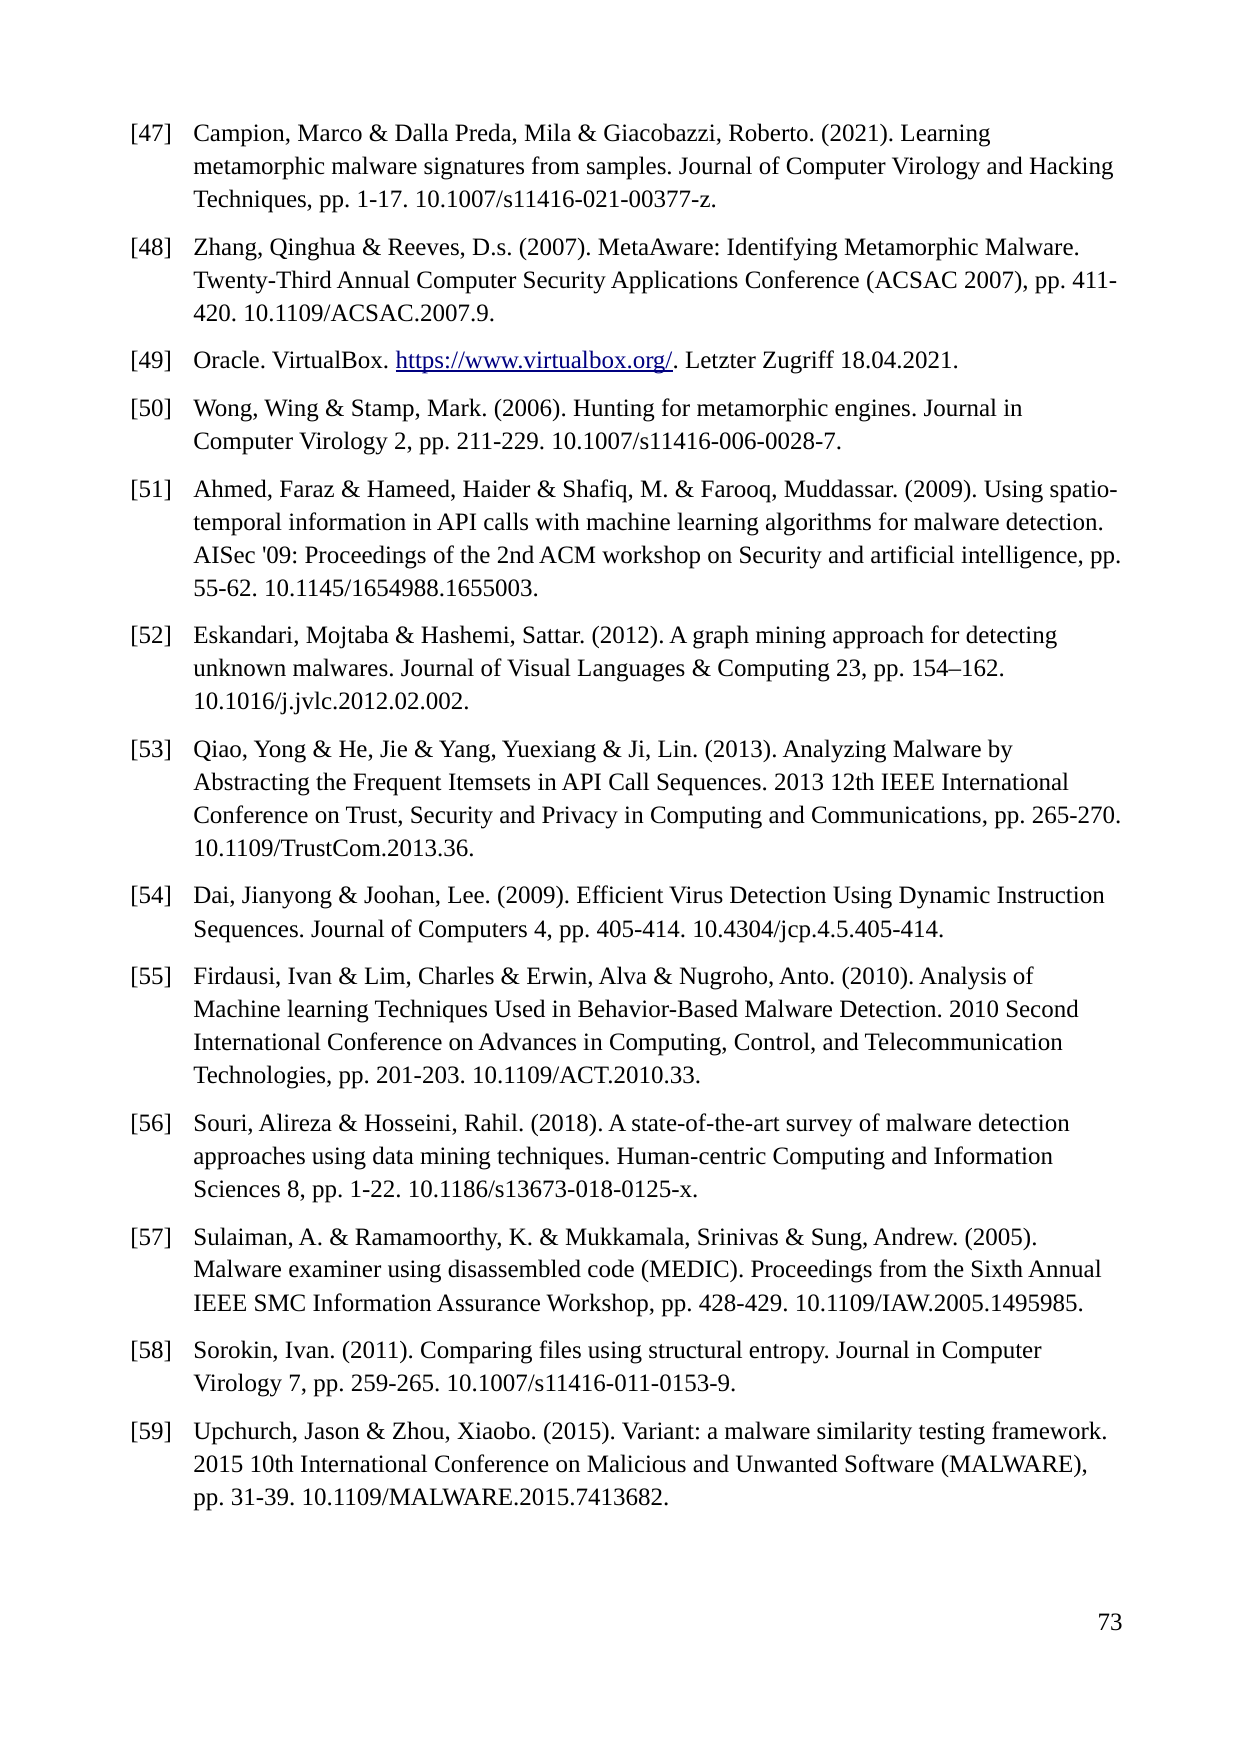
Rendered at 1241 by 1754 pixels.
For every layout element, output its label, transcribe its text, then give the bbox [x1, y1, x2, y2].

list Eskandari, Mojtaba & Hashemi, Sattar. (2012). A graph mining approach for detecting unknown malwares. Journal of Visual Languages & Computing 23, pp. 154–162. 10.1016/j.jvlc.2012.02.002. [130, 620, 1122, 715]
list Ahmed, Faraz & Hameed, Haider & Shafiq, M. & Farooq, Muddassar. (2009). Using spatio-temporal information in API calls with machine learning algorithms for malware detection. AISec '09: Proceedings of the 2nd ACM workshop on Security and artificial intelligence, pp. 55-62. 10.1145/1654988.1655003. [130, 474, 1122, 601]
list Qiao, Yong & He, Jie & Yang, Yuexiang & Ji, Lin. (2013). Analyzing Malware by Abstracting the Frequent Itemsets in API Call Sequences. 2013 12th IEEE International Conference on Trust, Security and Privacy in Computing and Communications, pp. 265-270. 10.1109/TrustCom.2013.36. [130, 734, 1122, 862]
list Souri, Alireza & Hosseini, Rahil. (2018). A state-of-the-art survey of malware detection approaches using data mining techniques. Human-centric Computing and Information Sciences 8, pp. 1-22. 10.1186/s13673-018-0125-x. [130, 1108, 1122, 1203]
list Firdausi, Ivan & Lim, Charles & Erwin, Alva & Nugroho, Anto. (2010). Analysis of Machine learning Techniques Used in Behavior-Based Malware Detection. 2010 Second International Conference on Advances in Computing, Control, and Telecommunication Technologies, pp. 201-203. 10.1109/ACT.2010.33. [130, 961, 1122, 1089]
list Upchurch, Jason & Zhou, Xiaobo. (2015). Variant: a malware similarity testing framework. 2015 10th International Conference on Malicious and Unwanted Software (MALWARE), pp. 31-39. 10.1109/MALWARE.2015.7413682. [130, 1416, 1122, 1511]
list Wong, Wing & Stamp, Mark. (2006). Hunting for metamorphic engines. Journal in Computer Virology 2, pp. 211-229. 10.1007/s11416-006-0028-7. [130, 393, 1122, 455]
list Zhang, Qinghua & Reeves, D.s. (2007). MetaAware: Identifying Metamorphic Malware. Twenty-Third Annual Computer Security Applications Conference (ACSAC 2007), pp. 411-420. 10.1109/ACSAC.2007.9. [130, 232, 1122, 327]
list Sorokin, Ivan. (2011). Comparing files using structural entropy. Journal in Computer Virology 7, pp. 259-265. 10.1007/s11416-011-0153-9. [130, 1335, 1122, 1397]
list Oracle. VirtualBox. https://www.virtualbox.org/. Letzter Zugriff 18.04.2021. [130, 345, 1122, 374]
list Campion, Marco & Dalla Preda, Mila & Giacobazzi, Roberto. (2021). Learning metamorphic malware signatures from samples. Journal of Computer Virology and Hacking Techniques, pp. 1-17. 10.1007/s11416-021-00377-z. [130, 118, 1122, 213]
list Sulaiman, A. & Ramamoorthy, K. & Mukkamala, Srinivas & Sung, Andrew. (2005). Malware examiner using disassembled code (MEDIC). Proceedings from the Sixth Annual IEEE SMC Information Assurance Workshop, pp. 428-429. 10.1109/IAW.2005.1495985. [130, 1222, 1122, 1316]
list Dai, Jianyong & Joohan, Lee. (2009). Efficient Virus Detection Using Dynamic Instruction Sequences. Journal of Computers 4, pp. 405-414. 10.4304/jcp.4.5.405-414. [130, 881, 1122, 942]
